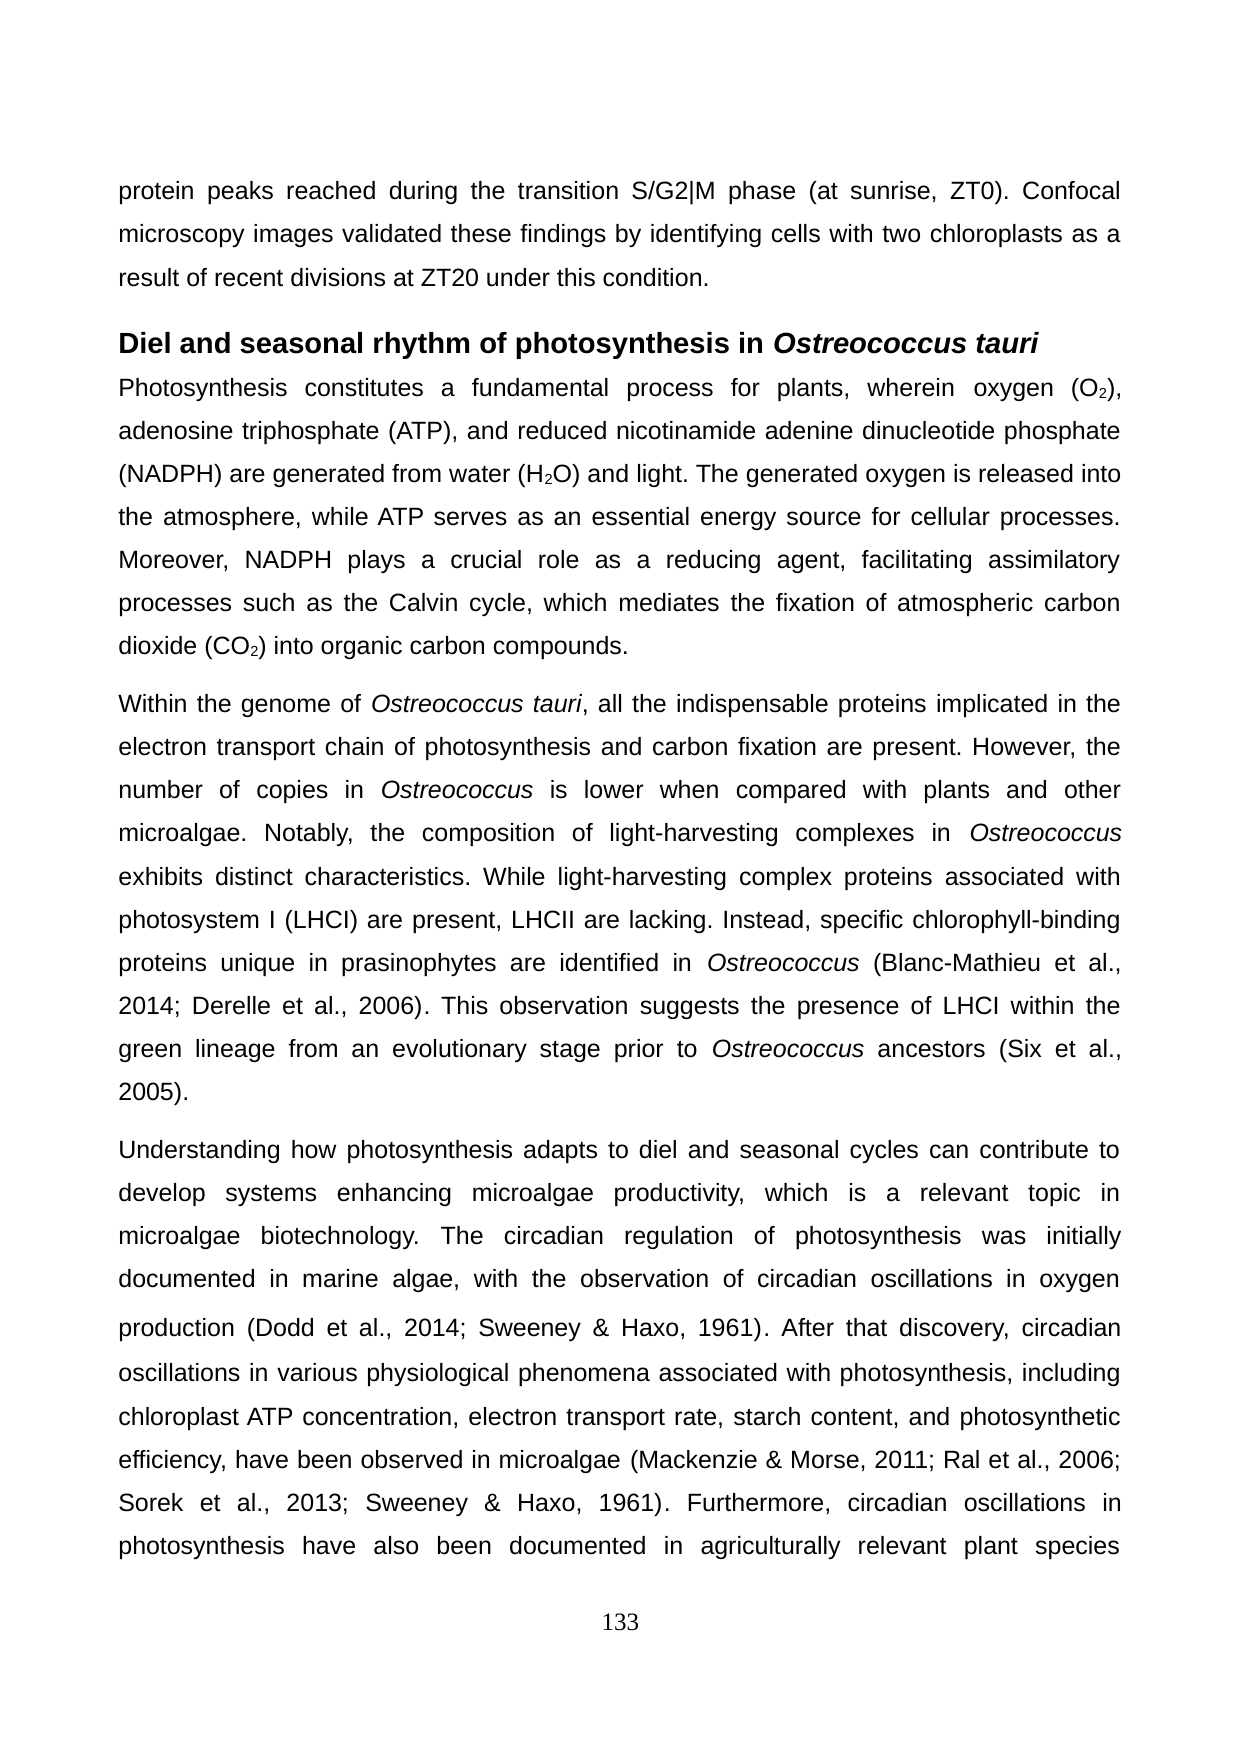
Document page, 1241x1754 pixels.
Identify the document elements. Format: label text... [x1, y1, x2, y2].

text protein peaks reached during the transition S/G2|M phase (at sunrise, ZT0). Confocal microscopy images validated these findings by identifying cells with two chloroplasts as a result of recent divisions at ZT20 under this condition. [118, 176, 1122, 291]
text Photosynthesis constitutes a fundamental process for plants, wherein oxygen (O2), adenosine triphosphate (ATP), and reduced nicotinamide adenine dinucleotide phosphate (NADPH) are generated from water (H2O) and light. The generated oxygen is released into the atmosphere, while ATP serves as an essential energy source for cellular processes. Moreover, NADPH plays a crucial role as a reducing agent, facilitating assimilatory processes such as the Calvin cycle, which mediates the fixation of atmospheric carbon dioxide (CO2) into organic carbon compounds. [118, 373, 1122, 660]
subtitle Diel and seasonal rhythm of photosynthesis in Ostreococcus tauri [118, 327, 1122, 360]
text Within the genome of Ostreococcus tauri, all the indispensable proteins implicated in the electron transport chain of photosynthesis and carbon fixation are present. However, the number of copies in Ostreococcus is lower when compared with plants and other microalgae. Notably, the composition of light-harvesting complexes in Ostreococcus exhibits distinct characteristics. While light-harvesting complex proteins associated with photosystem I (LHCI) are present, LHCII are lacking. Instead, specific chlorophyll-binding proteins unique in prasinophytes are identified in Ostreococcus (Blanc-Mathieu et al., 2014; Derelle et al., 2006)⁠. This observation suggests the presence of LHCI within the green lineage from an evolutionary stage prior to Ostreococcus ancestors (Six et al., 2005)⁠. [118, 689, 1122, 1106]
text Understanding how photosynthesis adapts to diel and seasonal cycles can contribute to develop systems enhancing microalgae productivity, which is a relevant topic in microalgae biotechnology. The circadian regulation of photosynthesis was initially documented in marine algae, with the observation of circadian oscillations in oxygen production (Dodd et al., 2014; Sweeney & Haxo, 1961)⁠. After that discovery, circadian oscillations in various physiological phenomena associated with photosynthesis, including chloroplast ATP concentration, electron transport rate, starch content, and photosynthetic efficiency, have been observed in microalgae (Mackenzie & Morse, 2011; Ral et al., 2006; Sorek et al., 2013; Sweeney & Haxo, 1961)⁠. Furthermore, circadian oscillations in photosynthesis have also been documented in agriculturally relevant plant species [118, 1135, 1122, 1560]
